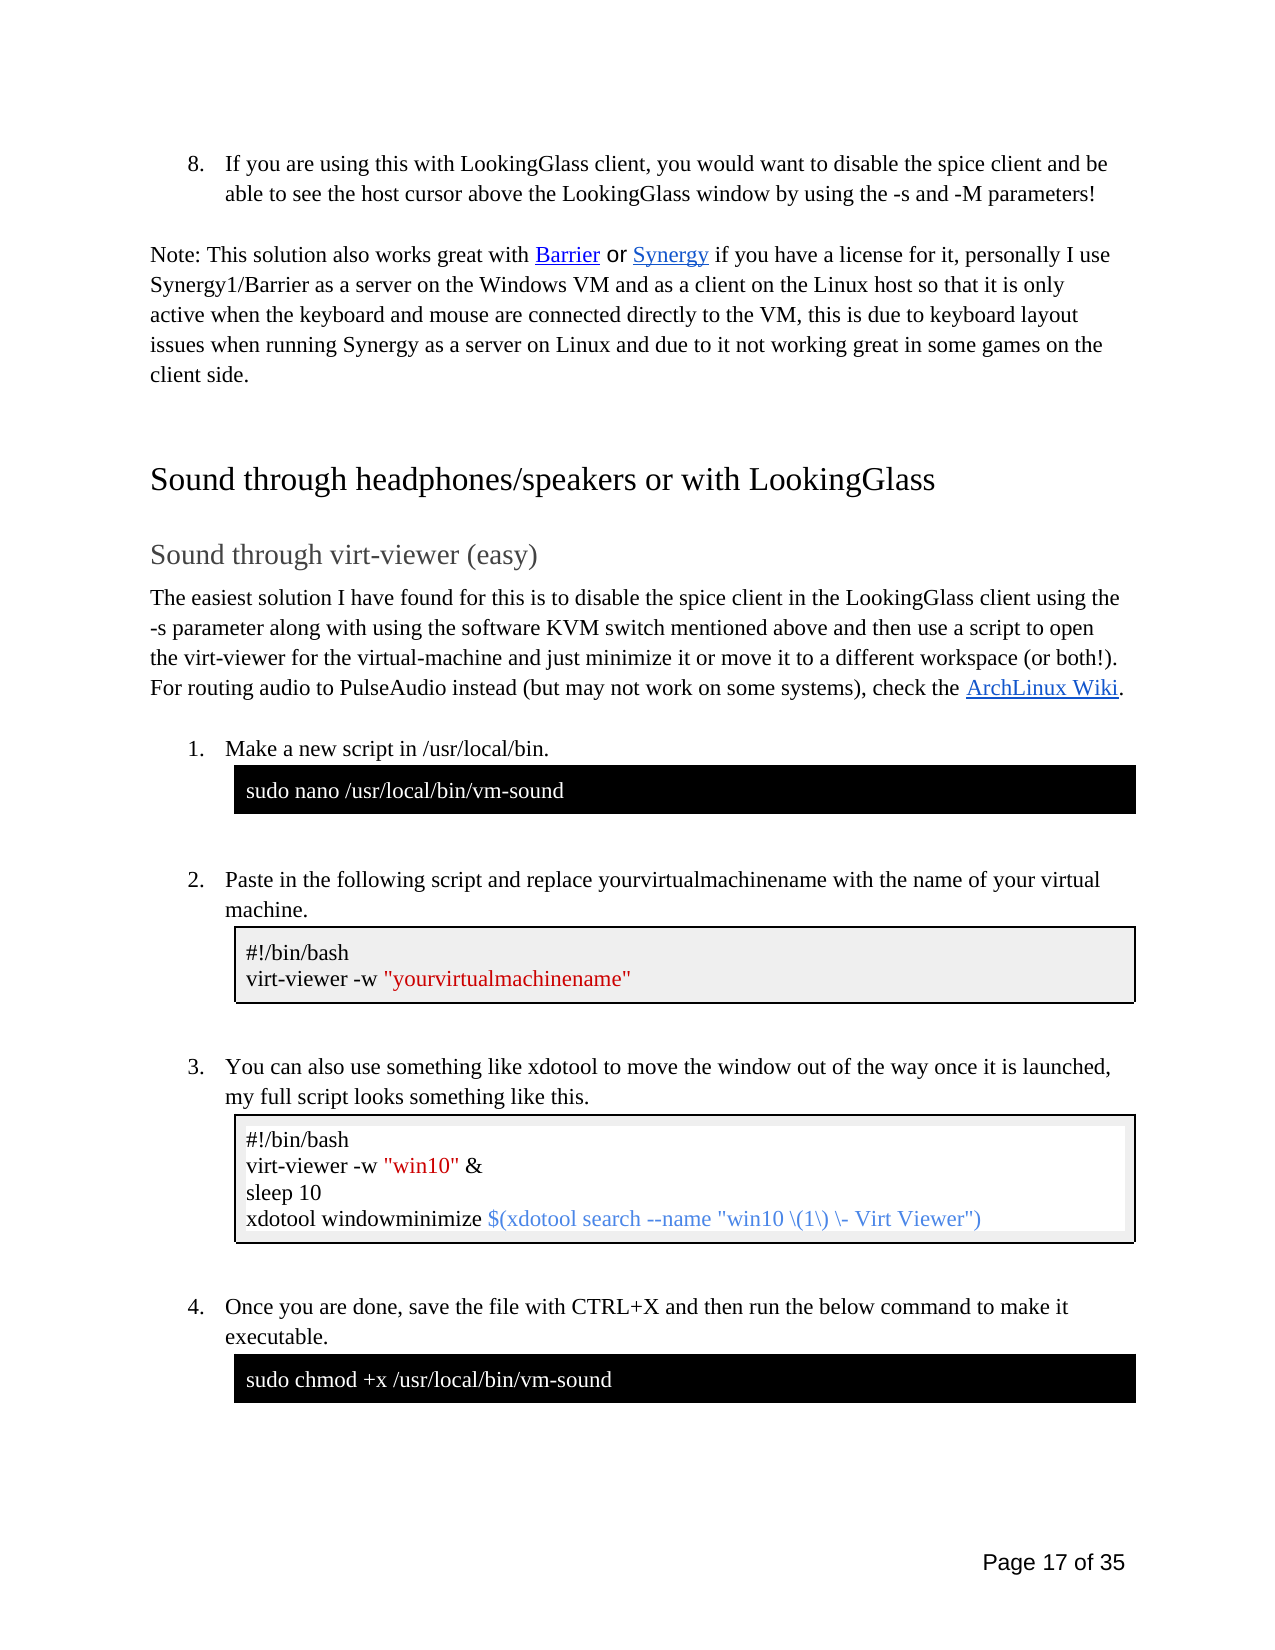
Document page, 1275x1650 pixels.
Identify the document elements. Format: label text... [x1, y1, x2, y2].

table_cell [236, 1004, 1134, 1051]
table_cell [236, 816, 1134, 863]
list You can also use something like xdotool to move the window out of the way once it is launched, my full script looks something like this. [187, 1053, 1125, 1109]
subtitle Sound through headphones/speakers or with LookingGlass [150, 459, 1125, 498]
list Make a new script in /usr/local/bin. [187, 735, 1125, 761]
table_cell [236, 1405, 1134, 1452]
text Note: This solution also works great with Barrier or Synergy if you have a license for it, personally I use Synergy1/Barrier as a server on the Windows VM and as a client on the Linux host so that it is only active when the keyboard and mouse are connected directly to the VM, this is due to keyboard layout issues when running Synergy as a server on Linux and due to it not working great in some games on the client side. [150, 241, 1125, 388]
table_cell [236, 1244, 1134, 1291]
list Paste in the following script and replace yourvirtualmachinename with the name of your virtual machine. [187, 866, 1125, 922]
list If you are using this with LookingGlass client, you would want to disable the spice client and be able to see the host cursor above the LookingGlass window by using the -s and -M parameters! [187, 150, 1125, 207]
subtitle Sound through virt-viewer (easy) [150, 537, 1125, 570]
text The easiest solution I have found for this is to disable the spice client in the LookingGlass client using the -s parameter along with using the software KVM switch mentioned above and then use a script to open the virt-viewer for the virtual-machine and just minimize it or move it to a different workspace (or both!). For routing audio to PulseAudio instead (but may not work on some systems), check the ArchLinux Wiki. [150, 584, 1125, 701]
table_header sudo chmod +x /usr/local/bin/vm-sound [236, 1356, 1134, 1403]
table_header sudo nano /usr/local/bin/vm-sound [236, 767, 1134, 814]
table_header #!/bin/bash virt-viewer -w "win10" & sleep 10 xdotool windowminimize $(xdotool search --name "win10 \(1\) \- Virt Viewer") [236, 1116, 1134, 1242]
table_header #!/bin/bash virt-viewer -w "yourvirtualmachinename" [236, 928, 1134, 1002]
list Once you are done, save the file with CTRL+X and then run the below command to make it executable. [187, 1293, 1125, 1350]
